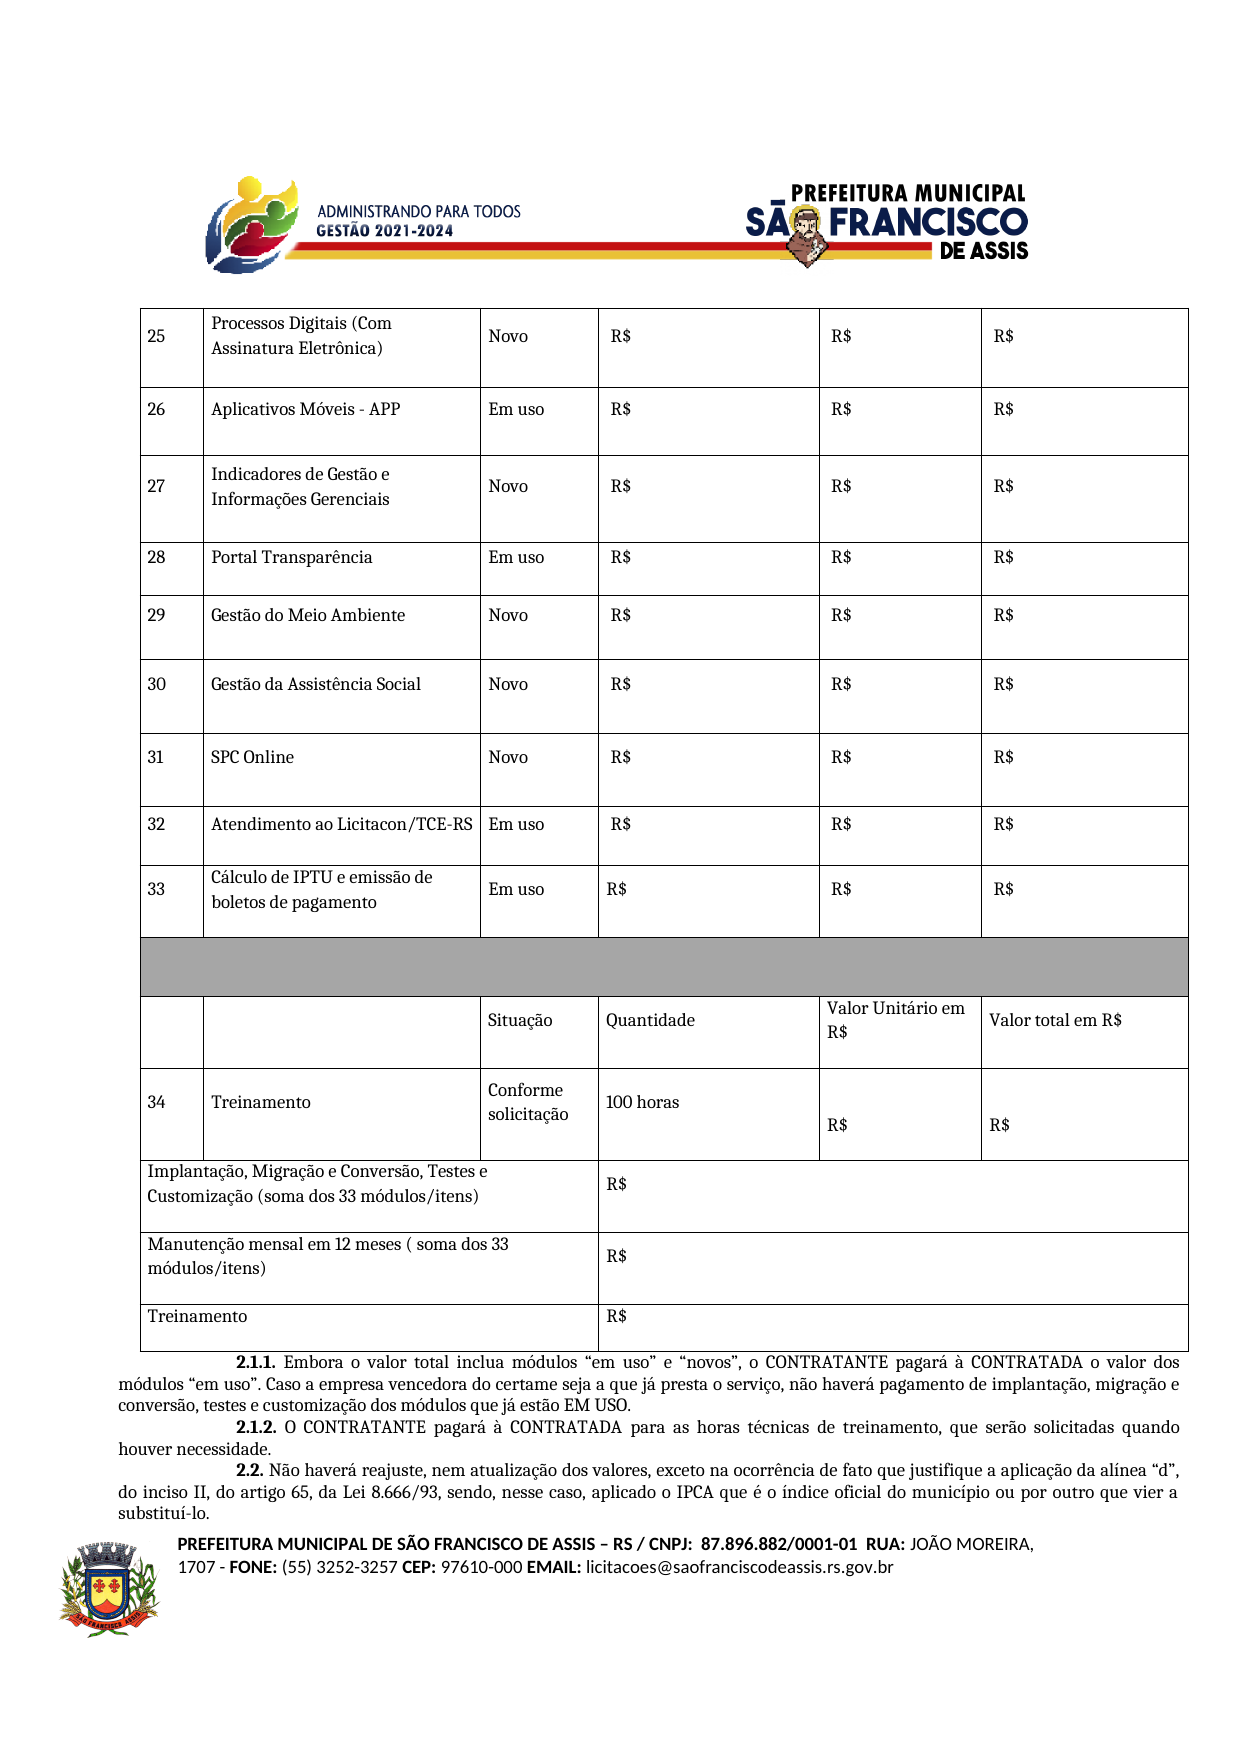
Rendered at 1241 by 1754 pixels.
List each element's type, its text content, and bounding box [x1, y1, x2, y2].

table_cell R$ [982, 456, 1188, 542]
table_cell Situação [481, 997, 598, 1068]
table_cell R$ [820, 660, 981, 733]
table_cell R$ [982, 807, 1188, 865]
text 2.1.1. Embora o valor total inclua módulos “em uso” e “novos”, o CONTRATANTE pagará à CONTRATADA o valor dos módulos “em uso”. Caso a empresa vencedora do certame seja a que já presta o serviço, não haverá pagamento de implantação, migração e conversão, testes e customização dos módulos que já estão EM USO. [118, 1352, 1181, 1417]
table_cell Atendimento ao Licitacon/TCE-RS [204, 807, 480, 865]
table_cell SPC Online [204, 734, 480, 806]
table_cell 27 [141, 456, 203, 542]
table_cell 29 [141, 596, 203, 659]
table_cell R$ [982, 866, 1188, 937]
table_cell Portal Transparência [204, 543, 480, 595]
table_cell Novo [481, 660, 598, 733]
table_cell R$ [982, 734, 1188, 806]
table_cell R$ [982, 660, 1188, 733]
table_cell 26 [141, 388, 203, 454]
table_cell [141, 938, 1188, 996]
table_cell Valor total em R$ [982, 997, 1188, 1068]
table_cell [141, 997, 203, 1068]
table_cell R$ [599, 456, 819, 542]
table_cell 32 [141, 807, 203, 865]
table_cell R$ [599, 309, 819, 387]
table_cell 34 [141, 1069, 203, 1160]
table_cell R$ [982, 1069, 1188, 1160]
table_cell 33 [141, 866, 203, 937]
table_cell Implantação, Migração e Conversão, Testes e Customização (soma dos 33 módulos/itens) [141, 1161, 598, 1232]
table_cell Novo [481, 596, 598, 659]
table_cell R$ [599, 543, 819, 595]
table_cell Em uso [481, 807, 598, 865]
table_cell Manutenção mensal em 12 meses ( soma dos 33 módulos/itens) [141, 1233, 598, 1304]
table_cell R$ [599, 734, 819, 806]
table_cell R$ [820, 1069, 981, 1160]
table_cell Indicadores de Gestão e Informações Gerenciais [204, 456, 480, 542]
table_cell R$ [820, 388, 981, 454]
table_cell R$ [820, 866, 981, 937]
table_cell R$ [982, 388, 1188, 454]
table_cell Processos Digitais (Com Assinatura Eletrônica) [204, 309, 480, 387]
table_cell R$ [599, 807, 819, 865]
table_cell Quantidade [599, 997, 819, 1068]
table_cell R$ [599, 1233, 1188, 1304]
table_cell Gestão do Meio Ambiente [204, 596, 480, 659]
table_cell R$ [599, 388, 819, 454]
table_cell R$ [599, 1161, 1188, 1232]
table_cell R$ [820, 596, 981, 659]
table_cell R$ [820, 543, 981, 595]
table_cell Treinamento [204, 1069, 480, 1160]
table_cell Gestão da Assistência Social [204, 660, 480, 733]
table_cell Aplicativos Móveis - APP [204, 388, 480, 454]
table_cell Em uso [481, 866, 598, 937]
table_cell [204, 997, 480, 1068]
table_cell R$ [982, 309, 1188, 387]
table_cell R$ [982, 596, 1188, 659]
text 2.2. Não haverá reajuste, nem atualização dos valores, exceto na ocorrência de fato que justifique a aplicação da alínea “d”, do inciso II, do artigo 65, da Lei 8.666/93, sendo, nesse caso, aplicado o IPCA que é o índice oficial do município ou por outro que vier a substituí-lo. [118, 1460, 1181, 1524]
table_cell R$ [599, 866, 819, 937]
table_cell R$ [820, 309, 981, 387]
table_cell Novo [481, 734, 598, 806]
table_cell R$ [820, 456, 981, 542]
table_cell R$ [599, 1305, 1188, 1351]
table_cell R$ [982, 543, 1188, 595]
table_cell Em uso [481, 388, 598, 454]
table_cell Cálculo de IPTU e emissão de boletos de pagamento [204, 866, 480, 937]
table_cell Novo [481, 456, 598, 542]
table_cell 28 [141, 543, 203, 595]
table_cell Novo [481, 309, 598, 387]
text 2.1.2. O CONTRATANTE pagará à CONTRATADA para as horas técnicas de treinamento, que serão solicitadas quando houver necessidade. [118, 1417, 1181, 1460]
table_cell R$ [599, 660, 819, 733]
table_cell Valor Unitário em R$ [820, 997, 981, 1068]
table_cell Treinamento [141, 1305, 598, 1351]
table_cell R$ [599, 596, 819, 659]
table_cell 100 horas [599, 1069, 819, 1160]
table_cell R$ [820, 734, 981, 806]
table_cell 25 [141, 309, 203, 387]
table_cell 31 [141, 734, 203, 806]
table_cell R$ [820, 807, 981, 865]
table_cell 30 [141, 660, 203, 733]
table_cell Em uso [481, 543, 598, 595]
table_cell Conforme solicitação [481, 1069, 598, 1160]
